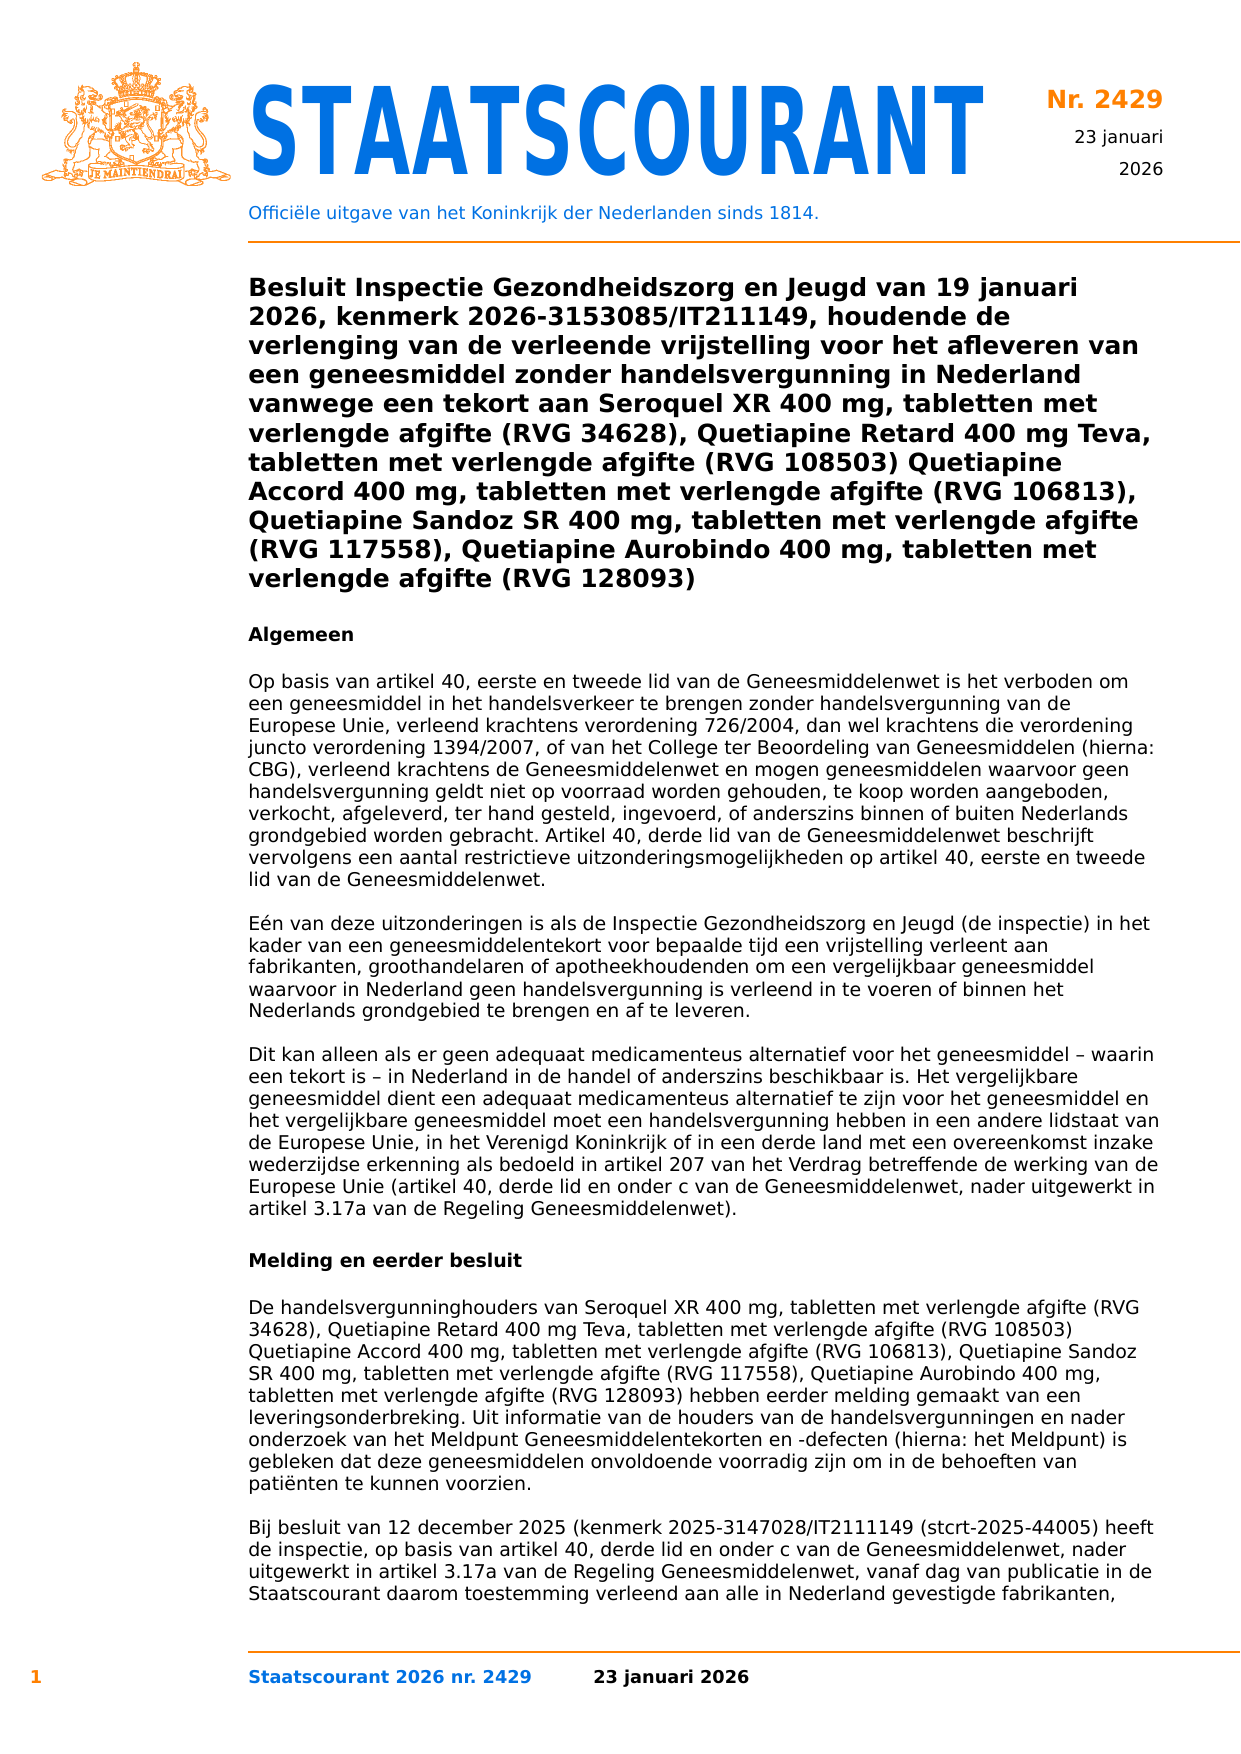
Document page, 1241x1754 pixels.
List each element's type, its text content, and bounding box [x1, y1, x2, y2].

text Dit kan alleen als er geen adequaat medicamenteus alternatief voor het geneesmiddel – waarin een tekort is – in Nederland in de handel of anderszins beschikbaar is. Het vergelijkbare geneesmiddel dient een adequaat medicamenteus alternatief te zijn voor het geneesmiddel en het vergelijkbare geneesmiddel moet een handelsvergunning hebben in een andere lidstaat van de Europese Unie, in het Verenigd Koninkrijk of in een derde land met een overeenkomst inzake wederzijdse erkenning als bedoeld in artikel 207 van het Verdrag betreffende de werking van de Europese Unie (artikel 40, derde lid en onder c van de Geneesmiddelenwet, nader uitgewerkt in artikel 3.17a van de Regeling Geneesmiddelenwet). [248, 1044, 1163, 1220]
subtitle Melding en eerder besluit [248, 1250, 1163, 1272]
table_header STAATSCOURANT [248, 62, 998, 203]
text De handelsvergunninghouders van Seroquel XR 400 mg, tabletten met verlengde afgifte (RVG 34628), Quetiapine Retard 400 mg Teva, tabletten met verlengde afgifte (RVG 108503) Quetiapine Accord 400 mg, tabletten met verlengde afgifte (RVG 106813), Quetiapine Sandoz SR 400 mg, tabletten met verlengde afgifte (RVG 117558), Quetiapine Aurobindo 400 mg, tabletten met verlengde afgifte (RVG 128093) hebben eerder melding gemaakt van een leveringsonderbreking. Uit informatie van de houders van de handelsvergunningen en nader onderzoek van het Meldpunt Geneesmiddelentekorten en -defecten (hierna: het Meldpunt) is gebleken dat deze geneesmiddelen onvoldoende voorradig zijn om in de behoeften van patiënten te kunnen voorzien. [248, 1297, 1163, 1495]
table_cell Officiële uitgave van het Koninkrijk der Nederlanden sinds 1814. [248, 203, 1240, 241]
picture [41, 62, 231, 186]
subtitle Besluit Inspectie Gezondheidszorg en Jeugd van 19 januari 2026, kenmerk 2026-3153085/IT211149, houdende de verlenging van de verleende vrijstelling voor het afleveren van een geneesmiddel zonder handelsvergunning in Nederland vanwege een tekort aan Seroquel XR 400 mg, tabletten met verlengde afgifte (RVG 34628), Quetiapine Retard 400 mg Teva, tabletten met verlengde afgifte (RVG 108503) Quetiapine Accord 400 mg, tabletten met verlengde afgifte (RVG 106813), Quetiapine Sandoz SR 400 mg, tabletten met verlengde afgifte (RVG 117558), Quetiapine Aurobindo 400 mg, tabletten met verlengde afgifte (RVG 128093) [248, 273, 1163, 594]
text Bij besluit van 12 december 2025 (kenmerk 2025-3147028/IT2111149 (stcrt-2025-44005) heeft de inspectie, op basis van artikel 40, derde lid en onder c van de Geneesmiddelenwet, nader uitgewerkt in artikel 3.17a van de Regeling Geneesmiddelenwet, vanaf dag van publicatie in de Staatscourant daarom toestemming verleend aan alle in Nederland gevestigde fabrikanten, [248, 1517, 1163, 1605]
text Eén van deze uitzonderingen is als de Inspectie Gezondheidszorg en Jeugd (de inspectie) in het kader van een geneesmiddelentekort voor bepaalde tijd een vrijstelling verleent aan fabrikanten, groothandelaren of apotheekhoudenden om een vergelijkbaar geneesmiddel waarvoor in Nederland geen handelsvergunning is verleend in te voeren of binnen het Nederlands grondgebied te brengen en af te leveren. [248, 912, 1163, 1022]
table_header [25, 62, 248, 241]
table_cell 2026 [998, 153, 1240, 203]
text Op basis van artikel 40, eerste en tweede lid van de Geneesmiddelenwet is het verboden om een geneesmiddel in het handelsverkeer te brengen zonder handelsvergunning van de Europese Unie, verleend krachtens verordening 726/2004, dan wel krachtens die verordening juncto verordening 1394/2007, of van het College ter Beoordeling van Geneesmiddelen (hierna: CBG), verleend krachtens de Geneesmiddelenwet en mogen geneesmiddelen waarvoor geen handelsvergunning geldt niet op voorraad worden gehouden, te koop worden aangeboden, verkocht, afgeleverd, ter hand gesteld, ingevoerd, of anderszins binnen of buiten Nederlands grondgebied worden gebracht. Artikel 40, derde lid van de Geneesmiddelenwet beschrijft vervolgens een aantal restrictieve uitzonderingsmogelijkheden op artikel 40, eerste en tweede lid van de Geneesmiddelenwet. [248, 671, 1163, 891]
table_header Nr. 2429 [998, 62, 1240, 121]
subtitle Algemeen [248, 624, 1163, 646]
table_cell 23 januari [998, 121, 1240, 153]
